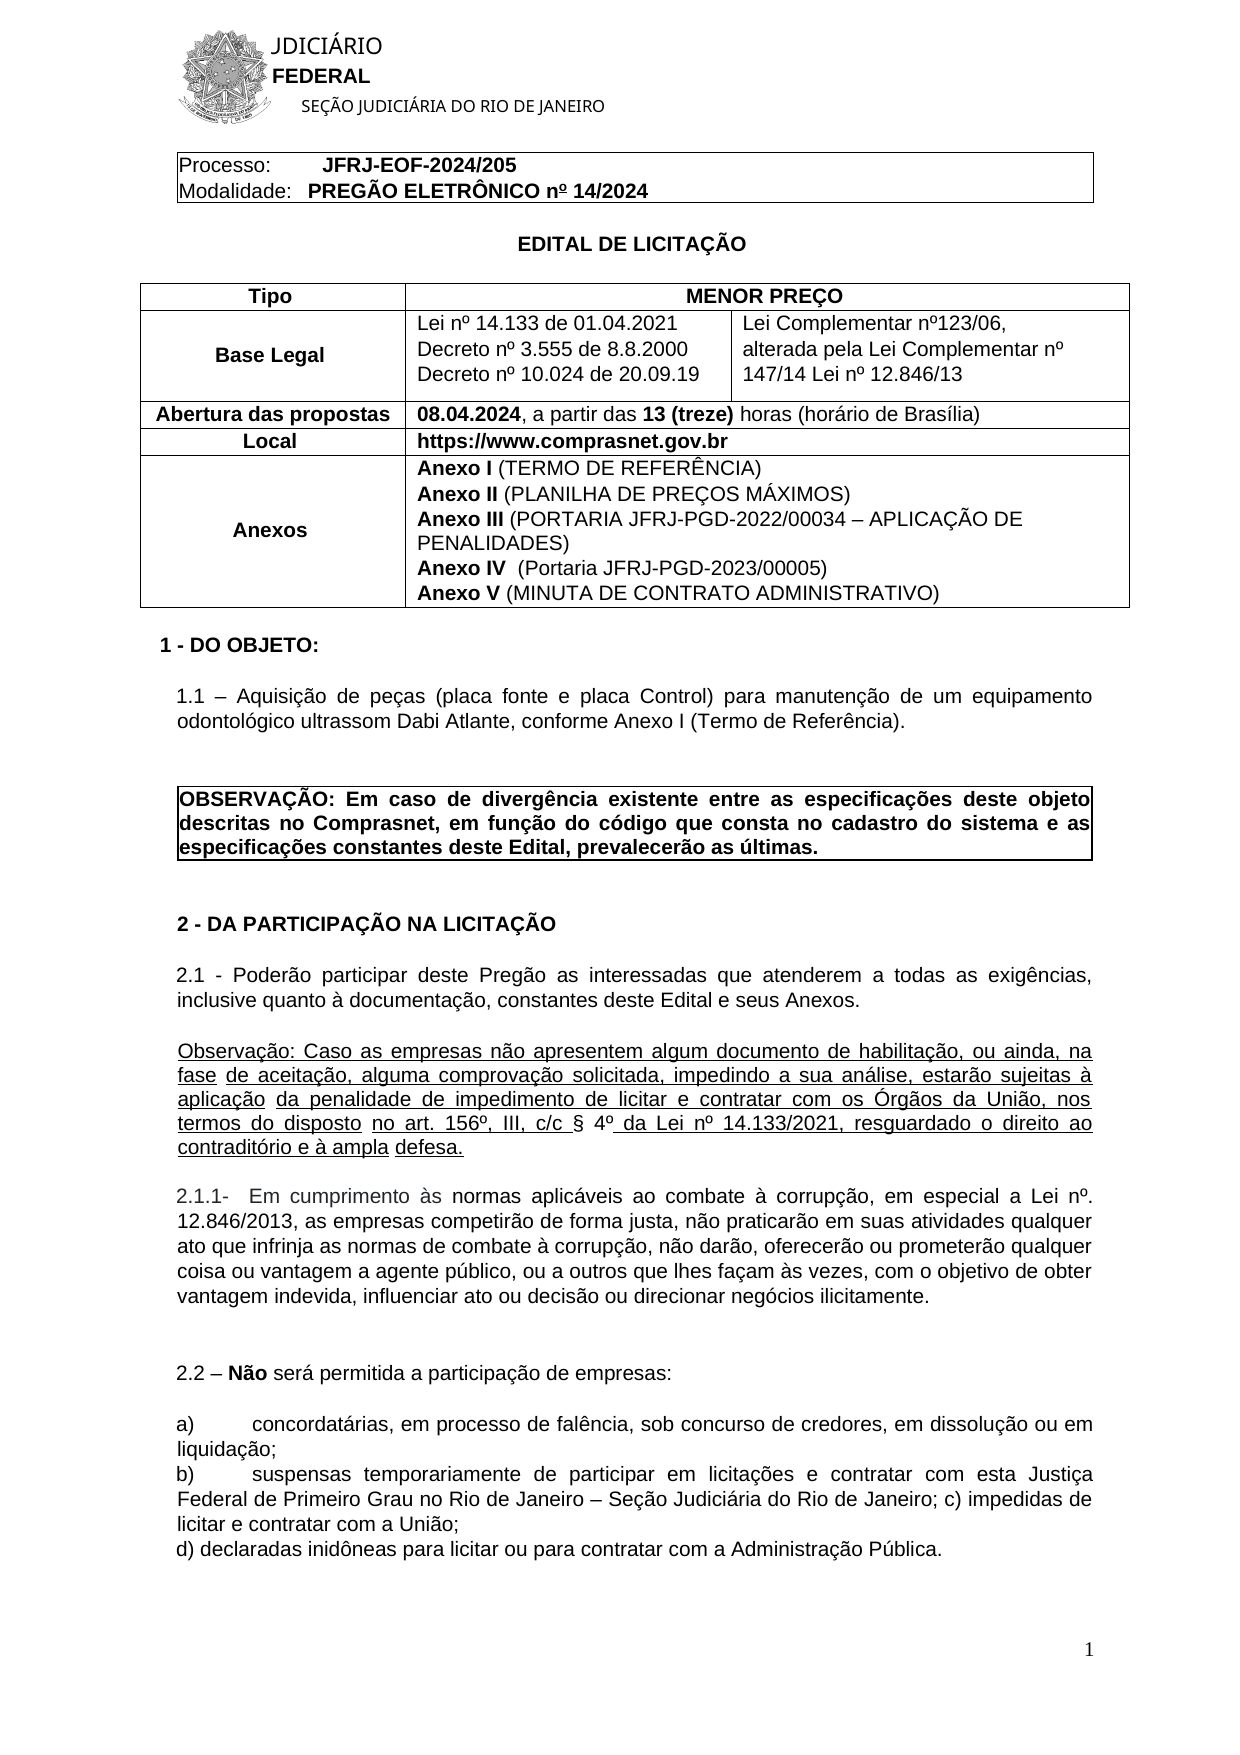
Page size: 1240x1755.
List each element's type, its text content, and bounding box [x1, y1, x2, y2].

table_cell 08.04.2024, a partir das 13 (treze) horas (horário de Brasília) [406, 402, 1129, 428]
table_cell Local [141, 429, 405, 455]
text 2.1.1- Em cumprimento às normas aplicáveis ao combate à corrupção, em especial a Lei nº. 12.846/2013, as empresas competirão de forma justa, não praticarão em suas atividades qualquer ato que infrinja as normas de combate à corrupção, não darão, oferecerão ou prometerão qualquer coisa ou vantagem a agente público, ou a outros que lhes façam às vezes, com o objetivo de obter vantagem indevida, influenciar ato ou decisão ou direcionar negócios ilicitamente. [176, 1184, 1094, 1308]
table_header MENOR PREÇO [406, 284, 1129, 310]
text OBSERVAÇÃO: Em caso de divergência existente entre as especificações deste objeto descritas no Comprasnet, em função do código que consta no cadastro do sistema e as especificações constantes deste Edital, prevalecerão as últimas. [179, 787, 1091, 859]
text d) declaradas inidôneas para licitar ou para contratar com a Administração Pública. [176, 1537, 1094, 1561]
table_header Tipo [141, 284, 405, 310]
subtitle 2 - DA PARTICIPAÇÃO NA LICITAÇÃO [177, 912, 1094, 936]
list suspensas temporariamente de participar em licitações e contratar com esta Justiça Federal de Primeiro Grau no Rio de Janeiro – Seção Judiciária do Rio de Janeiro; c) impedidas de licitar e contratar com a União; [176, 1462, 1094, 1536]
text EDITAL DE LICITAÇÃO [177, 232, 1093, 256]
text 2.1 - Poderão participar deste Pregão as interessadas que atenderem a todas as exigências, inclusive quanto à documentação, constantes deste Edital e seus Anexos. [176, 963, 1094, 1012]
table_cell Anexos [141, 456, 405, 607]
text Observação: Caso as empresas não apresentem algum documento de habilitação, ou ainda, na [177, 1039, 1093, 1060]
list - DO OBJETO: [159, 633, 1094, 657]
text 2.2 – Não será permitida a participação de empresas: [176, 1360, 1094, 1384]
table_cell Base Legal [141, 311, 405, 401]
table_cell https://www.comprasnet.gov.br [406, 429, 1129, 455]
table_cell Lei nº 14.133 de 01.04.2021 Decreto nº 3.555 de 8.8.2000 Decreto nº 10.024 de 20.09.19 [406, 311, 731, 401]
text 1.1 – Aquisição de peças (placa fonte e placa Control) para manutenção de um equipamento odontológico ultrassom Dabi Atlante, conforme Anexo I (Termo de Referência). [176, 684, 1094, 733]
table_cell Lei Complementar nº123/06, alterada pela Lei Complementar nº 147/14 Lei nº 12.846/13 [732, 311, 1129, 401]
text fase de aceitação, alguma comprovação solicitada, impedindo a sua análise, estarão sujeitas à aplicação da penalidade de impedimento de licitar e contratar com os Órgãos da União, nos termos do disposto no art. 156º, III, c/c § 4º da Lei nº 14.133/2021, resguardado o direito ao contraditório e à ampla defesa. [177, 1061, 1093, 1158]
table_cell Anexo I (TERMO DE REFERÊNCIA) Anexo II (PLANILHA DE PREÇOS MÁXIMOS) Anexo III (PORTARIA JFRJ-PGD-2022/00034 – APLICAÇÃO DE PENALIDADES) Anexo IV (Portaria JFRJ-PGD-2023/00005) Anexo V (MINUTA DE CONTRATO ADMINISTRATIVO) [406, 456, 1129, 607]
list concordatárias, em processo de falência, sob concurso de credores, em dissolução ou em liquidação; [176, 1411, 1094, 1460]
table_cell Abertura das propostas [141, 402, 405, 428]
